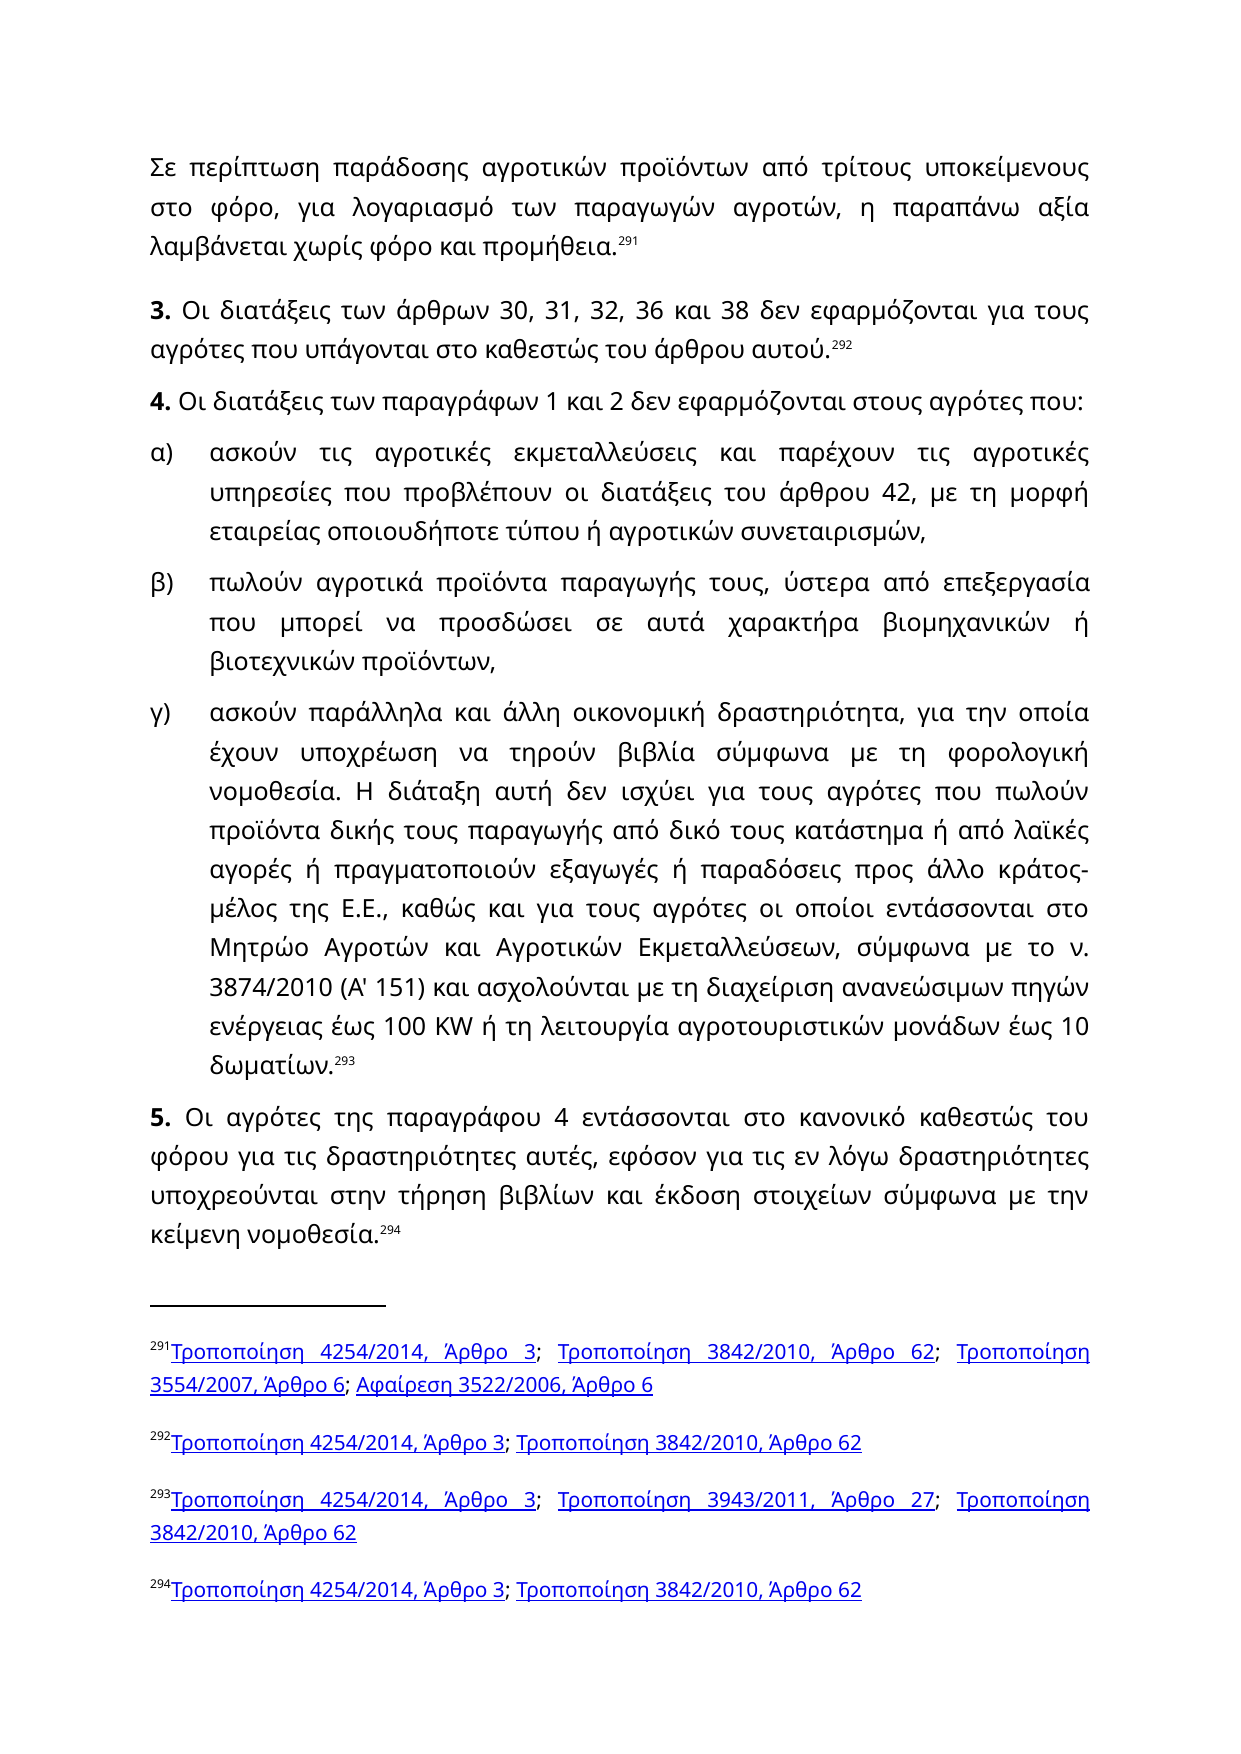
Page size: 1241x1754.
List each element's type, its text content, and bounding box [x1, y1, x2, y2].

list α) ασκούν τις αγροτικές εκμεταλλεύσεις και παρέχουν τις αγροτικές υπηρεσίες που προβλέπουν οι διατάξεις του άρθρου 42, με τη μορφή εταιρείας οποιουδήποτε τύ­που ή αγροτικών συνεταιρισμών, [150, 435, 1090, 547]
list γ) ασκούν παράλληλα και άλλη οικονομική δραστηριότητα, για την οποία έχουν υποχρέωση να τηρούν βιβλία σύμφωνα με τη φορολογική νομοθεσία. Η διάταξη αυτή δεν ισχύει για τους αγρότες που πωλούν προϊόντα δικής τους παραγωγής από δικό τους κατάστημα ή από λαϊκές αγορές ή πραγματοποιούν εξαγωγές ή παραδόσεις προς άλλο κράτος-μέλος της Ε.Ε., καθώς και για τους αγρότες οι οποίοι εντάσσονται στο Μητρώο Αγροτών και Αγροτικών Εκμεταλλεύσεων, σύμφωνα με το ν. 3874/2010 (Α' 151) και ασχολούνται με τη διαχείριση ανανεώσιμων πηγών ενέργειας έως 100 KW ή τη λειτουργία αγροτουριστικών μονάδων έως 10 δωματίων. [150, 695, 1090, 1082]
text Τροποποίηση 4254/2014, Άρθρο 3; Τροποποίηση 3842/2010, Άρθρο 62 [150, 1576, 1090, 1604]
text Σε περίπτωση παράδοσης αγροτικών προϊόντων από τρίτους υποκείμενους στο φόρο, για λογαριασμό των παραγωγών αγροτών, η παραπάνω αξία λαμβάνεται χωρίς φόρο και προμήθεια. [150, 150, 1090, 262]
text 3. Οι διατάξεις των άρθρων 30, 31, 32, 36 και 38 δεν εφαρμόζονται για τους αγρότες που υπάγονται στο καθεστώς του άρθρου αυτού. [150, 292, 1090, 366]
list β) πωλούν αγροτικά προϊόντα παραγωγής τους, ύστε­ρα από επεξεργασία που μπορεί να προσδώσει σε αυτά χαρακτήρα βιομηχανικών ή βιοτεχνικών προϊόντων, [150, 565, 1090, 677]
text 4. Οι διατάξεις των παραγράφων 1 και 2 δεν εφαρμόζο­νται στους αγρότες που: [150, 383, 1090, 417]
text Τροποποίηση 4254/2014, Άρθρο 3; Τροποποίηση 3842/2010, Άρθρο 62; Τροποποίηση 3554/2007, Άρθρο 6; Αφαίρεση 3522/2006, Άρθρο 6 [150, 1337, 1090, 1398]
text Τροποποίηση 4254/2014, Άρθρο 3; Τροποποίηση 3842/2010, Άρθρο 62 [150, 1428, 1090, 1456]
text Τροποποίηση 4254/2014, Άρθρο 3; Τροποποίηση 3943/2011, Άρθρο 27; Τροποποίηση 3842/2010, Άρθρο 62 [150, 1485, 1090, 1546]
text 5. Οι αγρότες της παραγράφου 4 εντάσσονται στο κανονικό καθεστώς του φόρου για τις δραστηριότητες αυτές, εφόσον για τις εν λόγω δραστηριότητες υποχρεούνται στην τήρηση βιβλίων και έκδοση στοιχείων σύμφωνα με την κείμενη νομοθεσία. [150, 1099, 1090, 1251]
